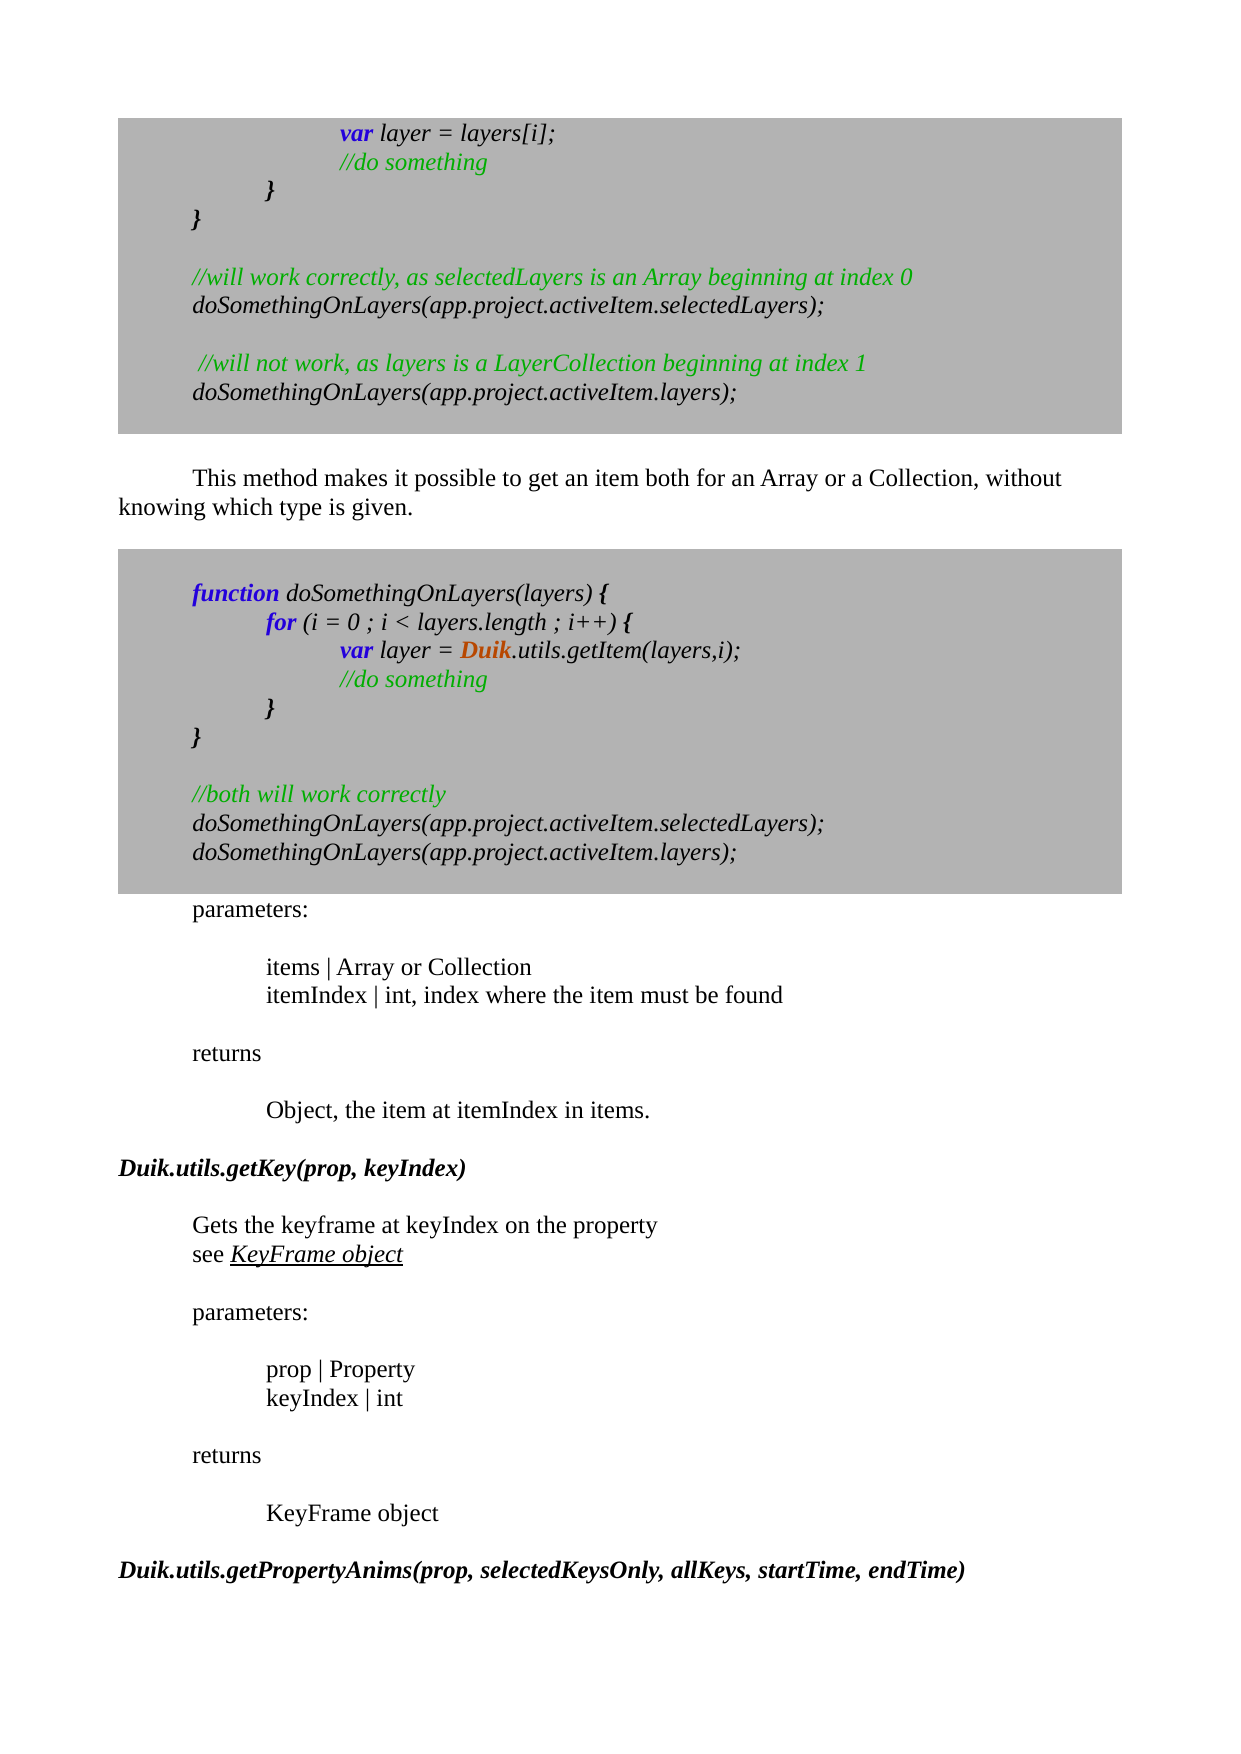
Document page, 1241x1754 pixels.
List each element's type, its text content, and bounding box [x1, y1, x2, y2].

text items | Array or Collection [118, 952, 1122, 981]
text keyIndex | int [118, 1383, 1122, 1412]
text } [118, 693, 1122, 722]
text doSomethingOnLayers(app.project.activeItem.layers); [118, 377, 1122, 406]
text //do something [118, 664, 1122, 693]
text This method makes it possible to get an item both for an Array or a Collection, without knowing which type is given. [118, 463, 1122, 521]
text doSomethingOnLayers(app.project.activeItem.selectedLayers); [118, 291, 1122, 319]
text //both will work correctly [118, 779, 1122, 808]
text doSomethingOnLayers(app.project.activeItem.layers); [118, 837, 1122, 866]
text var layer = Duik.utils.getItem(layers,i); [118, 636, 1122, 664]
text Object, the item at itemIndex in items. [118, 1096, 1122, 1124]
text } [118, 722, 1122, 751]
text Duik.utils.getKey(prop, keyIndex) [118, 1153, 1122, 1182]
text returns [118, 1441, 1122, 1469]
text doSomethingOnLayers(app.project.activeItem.selectedLayers); [118, 808, 1122, 837]
text function doSomethingOnLayers(layers) { [118, 578, 1122, 607]
text Gets the keyframe at keyIndex on the property [118, 1211, 1122, 1239]
text for (i = 0 ; i < layers.length ; i++) { [118, 607, 1122, 636]
text var layer = layers[i]; [118, 118, 1122, 147]
text //will work correctly, as selectedLayers is an Array beginning at index 0 [118, 262, 1122, 291]
text Duik.utils.getPropertyAnims(prop, selectedKeysOnly, allKeys, startTime, endTime) [118, 1556, 1122, 1584]
text } [118, 176, 1122, 204]
text parameters: [118, 1297, 1122, 1326]
text KeyFrame object [118, 1498, 1122, 1527]
text //do something [118, 147, 1122, 176]
text parameters: [118, 894, 1122, 923]
text //will not work, as layers is a LayerCollection beginning at index 1 [118, 348, 1122, 377]
text } [118, 204, 1122, 233]
text returns [118, 1038, 1122, 1067]
text see KeyFrame object [118, 1239, 1122, 1268]
text prop | Property [118, 1354, 1122, 1383]
text itemIndex | int, index where the item must be found [118, 981, 1122, 1009]
